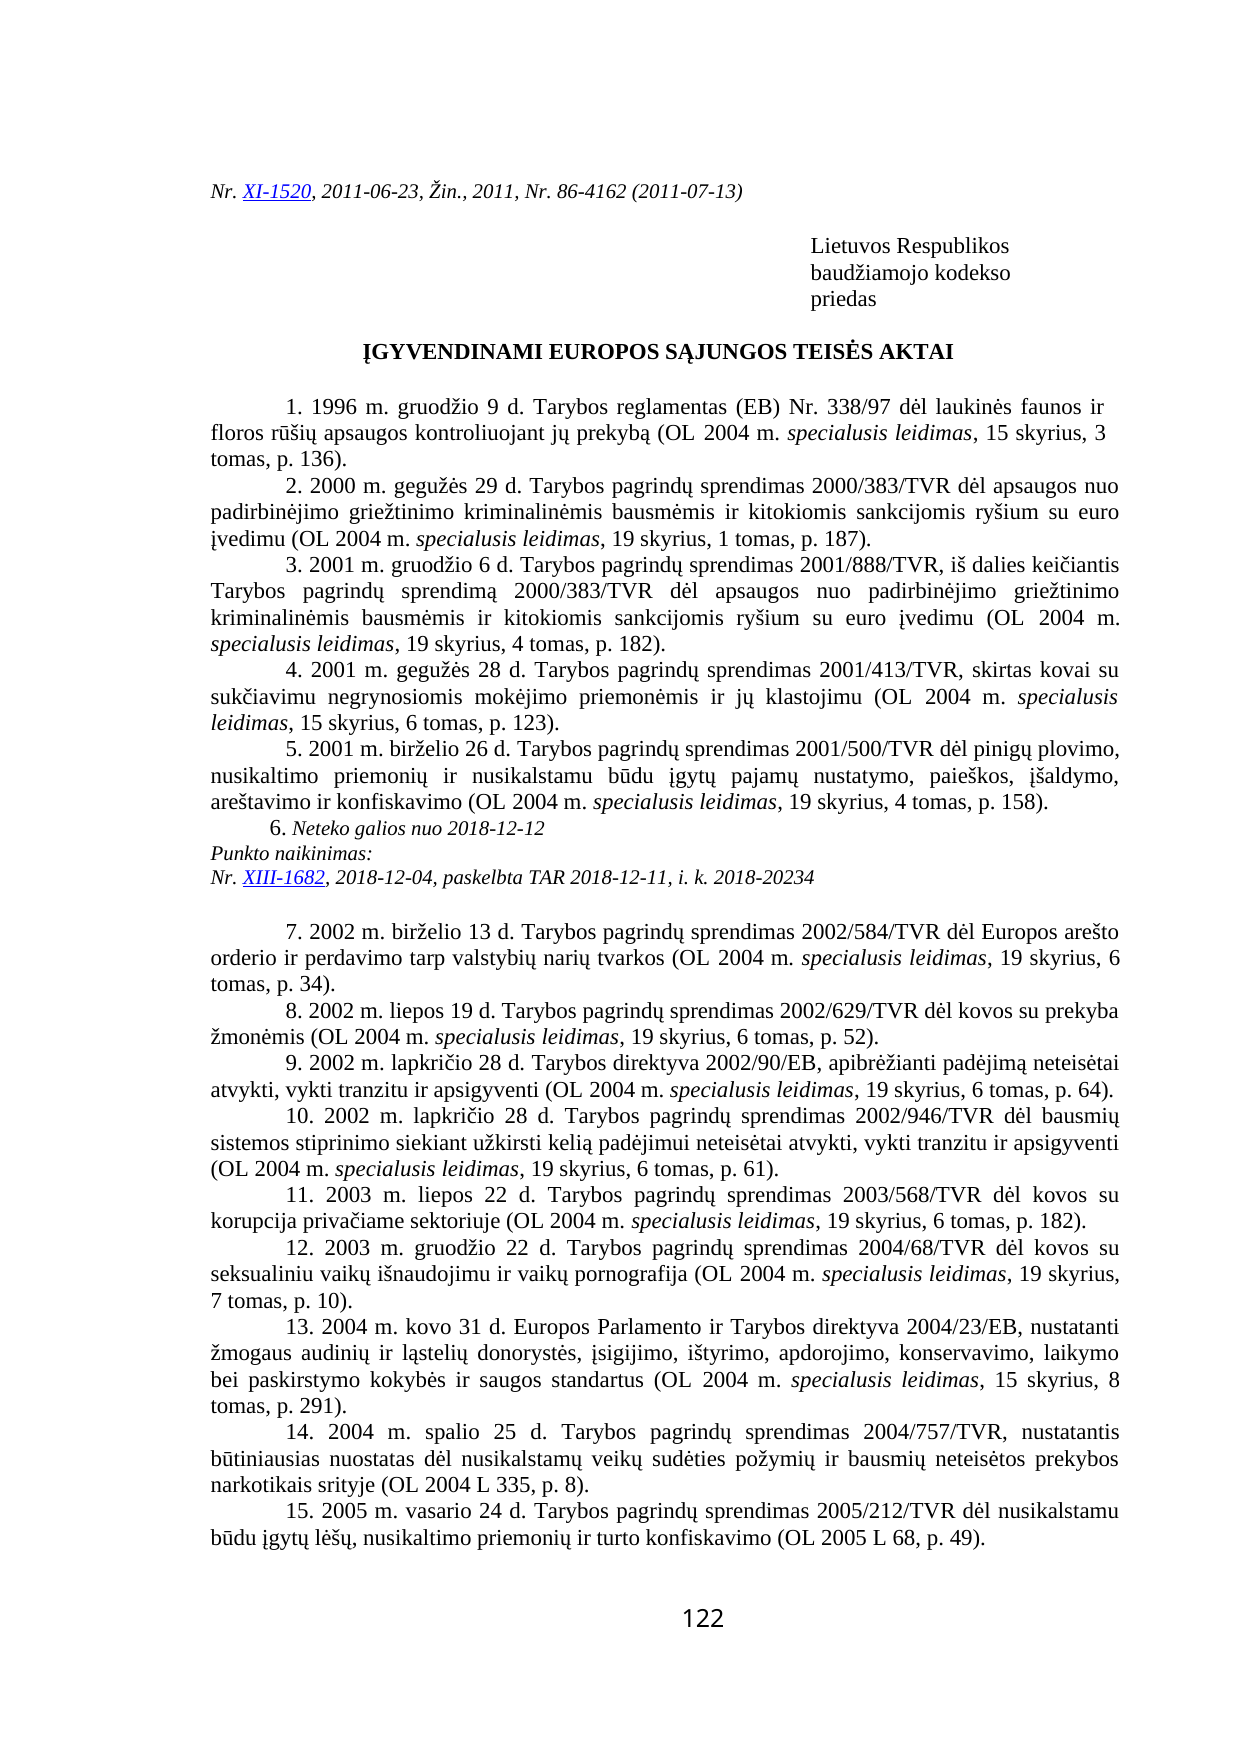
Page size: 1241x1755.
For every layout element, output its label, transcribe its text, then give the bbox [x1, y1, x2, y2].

text 7. 2002 m. birželio 13 d. Tarybos pagrindų sprendimas 2002/584/TVR dėl Europos arešto orderio ir perdavimo tarp valstybių narių tvarkos (OL 2004 m. specialusis leidimas, 19 skyrius, 6 tomas, p. 34). [210, 918, 1120, 997]
text 12. 2003 m. gruodžio 22 d. Tarybos pagrindų sprendimas 2004/68/TVR dėl kovos su seksualiniu vaikų išnaudojimu ir vaikų pornografija (OL 2004 m. specialusis leidimas, 19 skyrius, 7 tomas, p. 10). [210, 1234, 1120, 1313]
text 5. 2001 m. birželio 26 d. Tarybos pagrindų sprendimas 2001/500/TVR dėl pinigų plovimo, nusikaltimo priemonių ir nusikalstamu būdu įgytų pajamų nustatymo, paieškos, įšaldymo, areštavimo ir konfiskavimo (OL 2004 m. specialusis leidimas, 19 skyrius, 4 tomas, p. 158). [210, 735, 1120, 814]
text 1. 1996 m. gruodžio 9 d. Tarybos reglamentas (EB) Nr. 338/97 dėl laukinės faunos ir floros rūšių apsaugos kontroliuojant jų prekybą (OL 2004 m. specialusis leidimas, 15 skyrius, 3 tomas, p. 136). [210, 393, 1106, 472]
text 13. 2004 m. kovo 31 d. Europos Parlamento ir Tarybos direktyva 2004/23/EB, nustatanti žmogaus audinių ir ląstelių donorystės, įsigijimo, ištyrimo, apdorojimo, konservavimo, laikymo bei paskirstymo kokybės ir saugos standartus (OL 2004 m. specialusis leidimas, 15 skyrius, 8 tomas, p. 291). [210, 1313, 1120, 1418]
text 2. 2000 m. gegužės 29 d. Tarybos pagrindų sprendimas 2000/383/TVR dėl apsaugos nuo padirbinėjimo griežtinimo kriminalinėmis bausmėmis ir kitokiomis sankcijomis ryšium su euro įvedimu (OL 2004 m. specialusis leidimas, 19 skyrius, 1 tomas, p. 187). [210, 472, 1120, 551]
text baudžiamojo kodekso [210, 259, 1120, 285]
text 9. 2002 m. lapkričio 28 d. Tarybos direktyva 2002/90/EB, apibrėžianti padėjimą neteisėtai atvykti, vykti tranzitu ir apsigyventi (OL 2004 m. specialusis leidimas, 19 skyrius, 6 tomas, p. 64). [210, 1049, 1120, 1102]
text 6. Neteko galios nuo 2018-12-12 [210, 814, 1120, 841]
text priedas [210, 285, 1120, 311]
text ĮGYVENDINAMI EUROPOS SĄJUNGOS TEISĖS AKTAI [210, 338, 1106, 364]
text 11. 2003 m. liepos 22 d. Tarybos pagrindų sprendimas 2003/568/TVR dėl kovos su korupcija privačiame sektoriuje (OL 2004 m. specialusis leidimas, 19 skyrius, 6 tomas, p. 182). [210, 1181, 1120, 1234]
text 15. 2005 m. vasario 24 d. Tarybos pagrindų sprendimas 2005/212/TVR dėl nusikalstamu būdu įgytų lėšų, nusikaltimo priemonių ir turto konfiskavimo (OL 2005 L 68, p. 49). [210, 1497, 1120, 1550]
text 10. 2002 m. lapkričio 28 d. Tarybos pagrindų sprendimas 2002/946/TVR dėl bausmių sistemos stiprinimo siekiant užkirsti kelią padėjimui neteisėtai atvykti, vykti tranzitu ir apsigyventi (OL 2004 m. specialusis leidimas, 19 skyrius, 6 tomas, p. 61). [210, 1102, 1120, 1181]
text Nr. XIII-1682, 2018-12-04, paskelbta TAR 2018-12-11, i. k. 2018-20234 [210, 865, 1120, 889]
text 14. 2004 m. spalio 25 d. Tarybos pagrindų sprendimas 2004/757/TVR, nustatantis būtiniausias nuostatas dėl nusikalstamų veikų sudėties požymių ir bausmių neteisėtos prekybos narkotikais srityje (OL 2004 L 335, p. 8). [210, 1418, 1120, 1497]
text Punkto naikinimas: [210, 841, 1120, 865]
text 8. 2002 m. liepos 19 d. Tarybos pagrindų sprendimas 2002/629/TVR dėl kovos su prekyba žmonėmis (OL 2004 m. specialusis leidimas, 19 skyrius, 6 tomas, p. 52). [210, 997, 1120, 1049]
text Nr. XI-1520, 2011-06-23, Žin., 2011, Nr. 86-4162 (2011-07-13) [210, 179, 1120, 203]
text Lietuvos Respublikos [210, 232, 1120, 259]
text 3. 2001 m. gruodžio 6 d. Tarybos pagrindų sprendimas 2001/888/TVR, iš dalies keičiantis Tarybos pagrindų sprendimą 2000/383/TVR dėl apsaugos nuo padirbinėjimo griežtinimo kriminalinėmis bausmėmis ir kitokiomis sankcijomis ryšium su euro įvedimu (OL 2004 m. specialusis leidimas, 19 skyrius, 4 tomas, p. 182). [210, 551, 1120, 656]
text 4. 2001 m. gegužės 28 d. Tarybos pagrindų sprendimas 2001/413/TVR, skirtas kovai su sukčiavimu negrynosiomis mokėjimo priemonėmis ir jų klastojimu (OL 2004 m. specialusis leidimas, 15 skyrius, 6 tomas, p. 123). [210, 656, 1120, 735]
